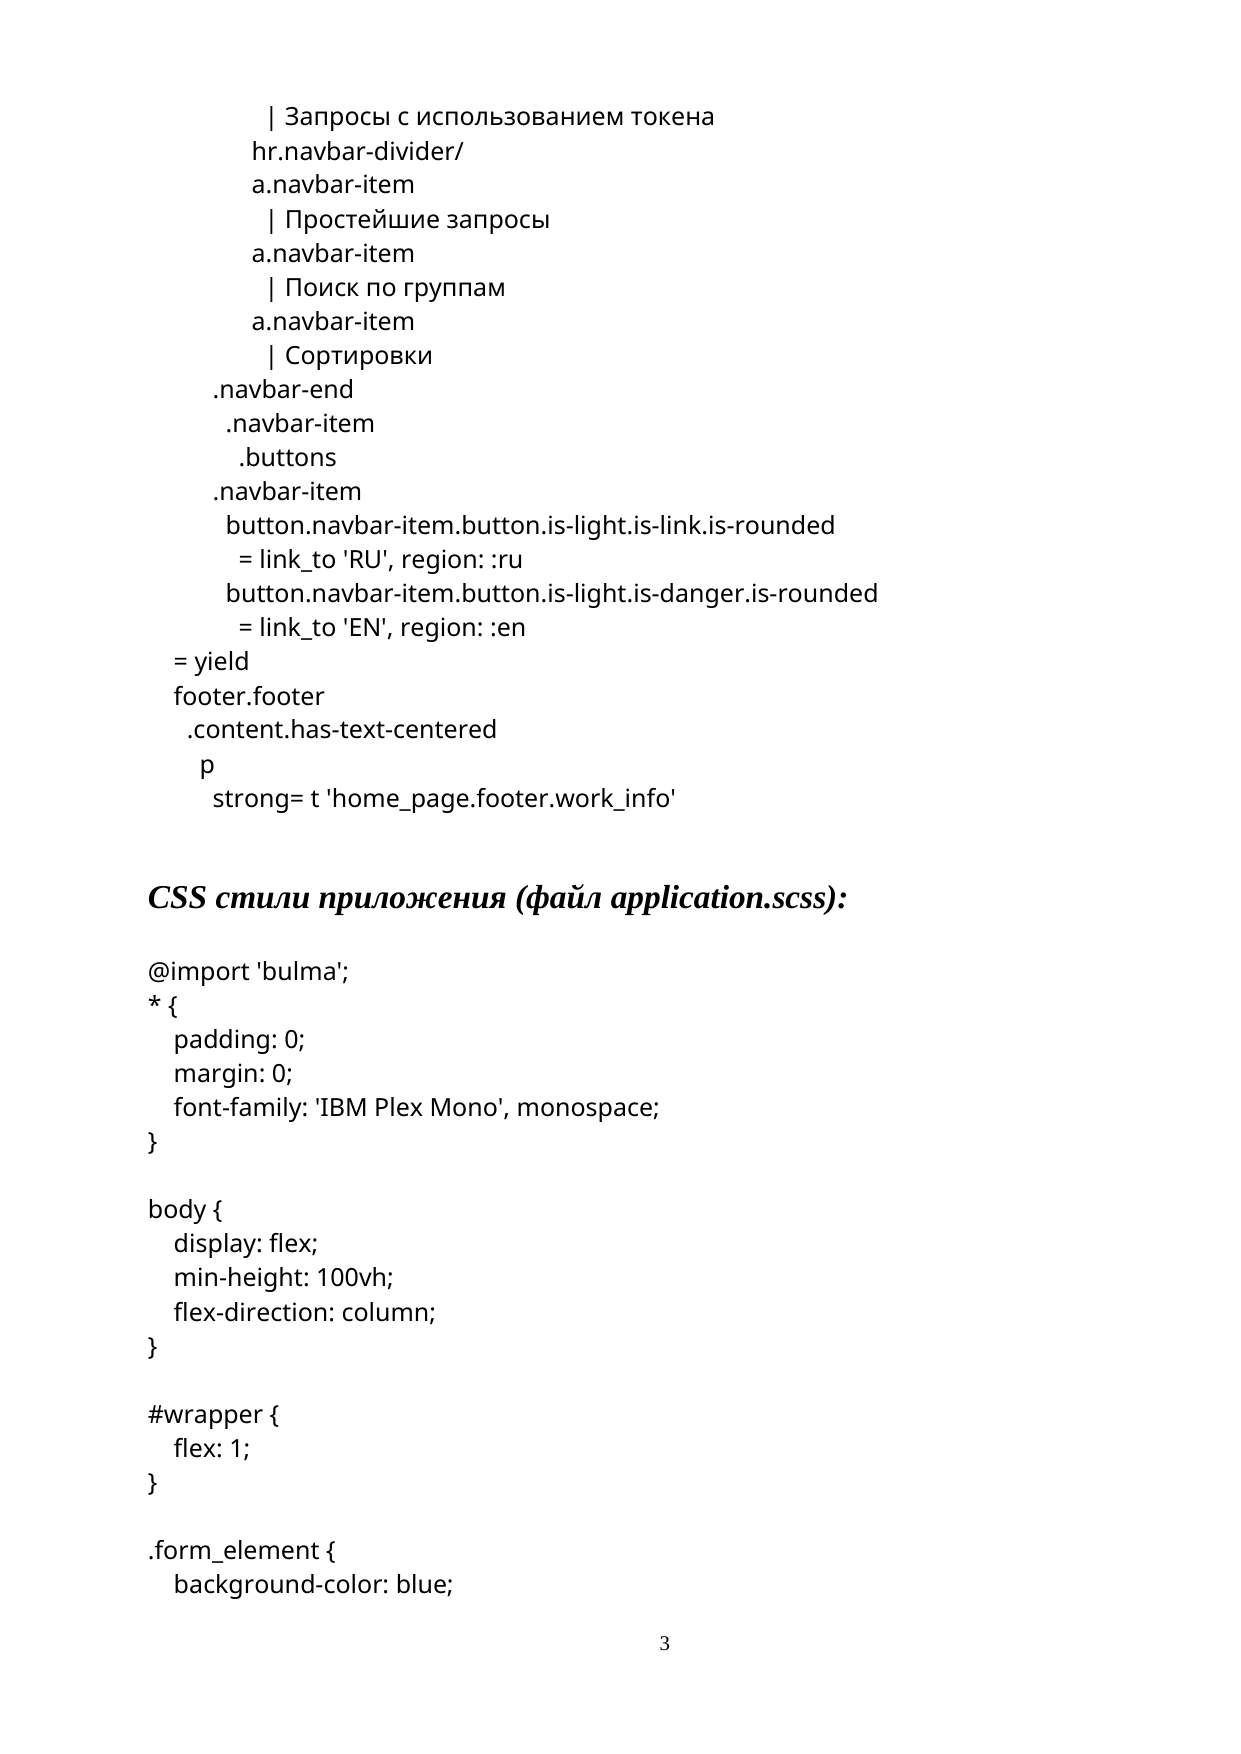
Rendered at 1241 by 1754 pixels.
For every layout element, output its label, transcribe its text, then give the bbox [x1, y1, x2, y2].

text flex-direction: column; [148, 1294, 1181, 1328]
text body { [148, 1192, 1181, 1226]
text #wrapper { [148, 1396, 1181, 1430]
text = link_to 'RU', region: :ru [148, 542, 1181, 576]
text | Запросы с использованием токена [148, 99, 1181, 133]
text button.navbar-item.button.is-light.is-link.is-rounded [148, 508, 1181, 542]
text * { [148, 988, 1181, 1022]
text } [148, 1464, 1181, 1498]
text padding: 0; [148, 1022, 1181, 1056]
text min-height: 100vh; [148, 1260, 1181, 1294]
text .navbar-item [148, 406, 1181, 440]
text | Поиск по группам [148, 269, 1181, 303]
text | Простейшие запросы [148, 201, 1181, 235]
text p [148, 746, 1181, 780]
text = yield [148, 644, 1181, 678]
text = link_to 'EN', region: :en [148, 610, 1181, 644]
text hr.navbar-divider/ [148, 133, 1181, 167]
text CSS стили приложения (файл application.scss): [148, 877, 1181, 915]
text .content.has-text-centered [148, 712, 1181, 746]
text .buttons [148, 440, 1181, 474]
text flex: 1; [148, 1430, 1181, 1464]
text a.navbar-item [148, 303, 1181, 337]
text .form_element { [148, 1533, 1181, 1567]
text a.navbar-item [148, 167, 1181, 201]
text .navbar-end [148, 372, 1181, 406]
text | Сортировки [148, 337, 1181, 372]
text .navbar-item [148, 474, 1181, 508]
text a.navbar-item [148, 235, 1181, 269]
text button.navbar-item.button.is-light.is-danger.is-rounded [148, 576, 1181, 610]
text display: flex; [148, 1226, 1181, 1260]
text strong= t 'home_page.footer.work_info' [148, 780, 1181, 814]
text footer.footer [148, 678, 1181, 712]
text font-family: 'IBM Plex Mono', monospace; [148, 1090, 1181, 1124]
text margin: 0; [148, 1056, 1181, 1090]
text @import 'bulma'; [148, 953, 1181, 988]
text } [148, 1124, 1181, 1158]
text } [148, 1328, 1181, 1362]
text background-color: blue; [148, 1567, 1181, 1601]
